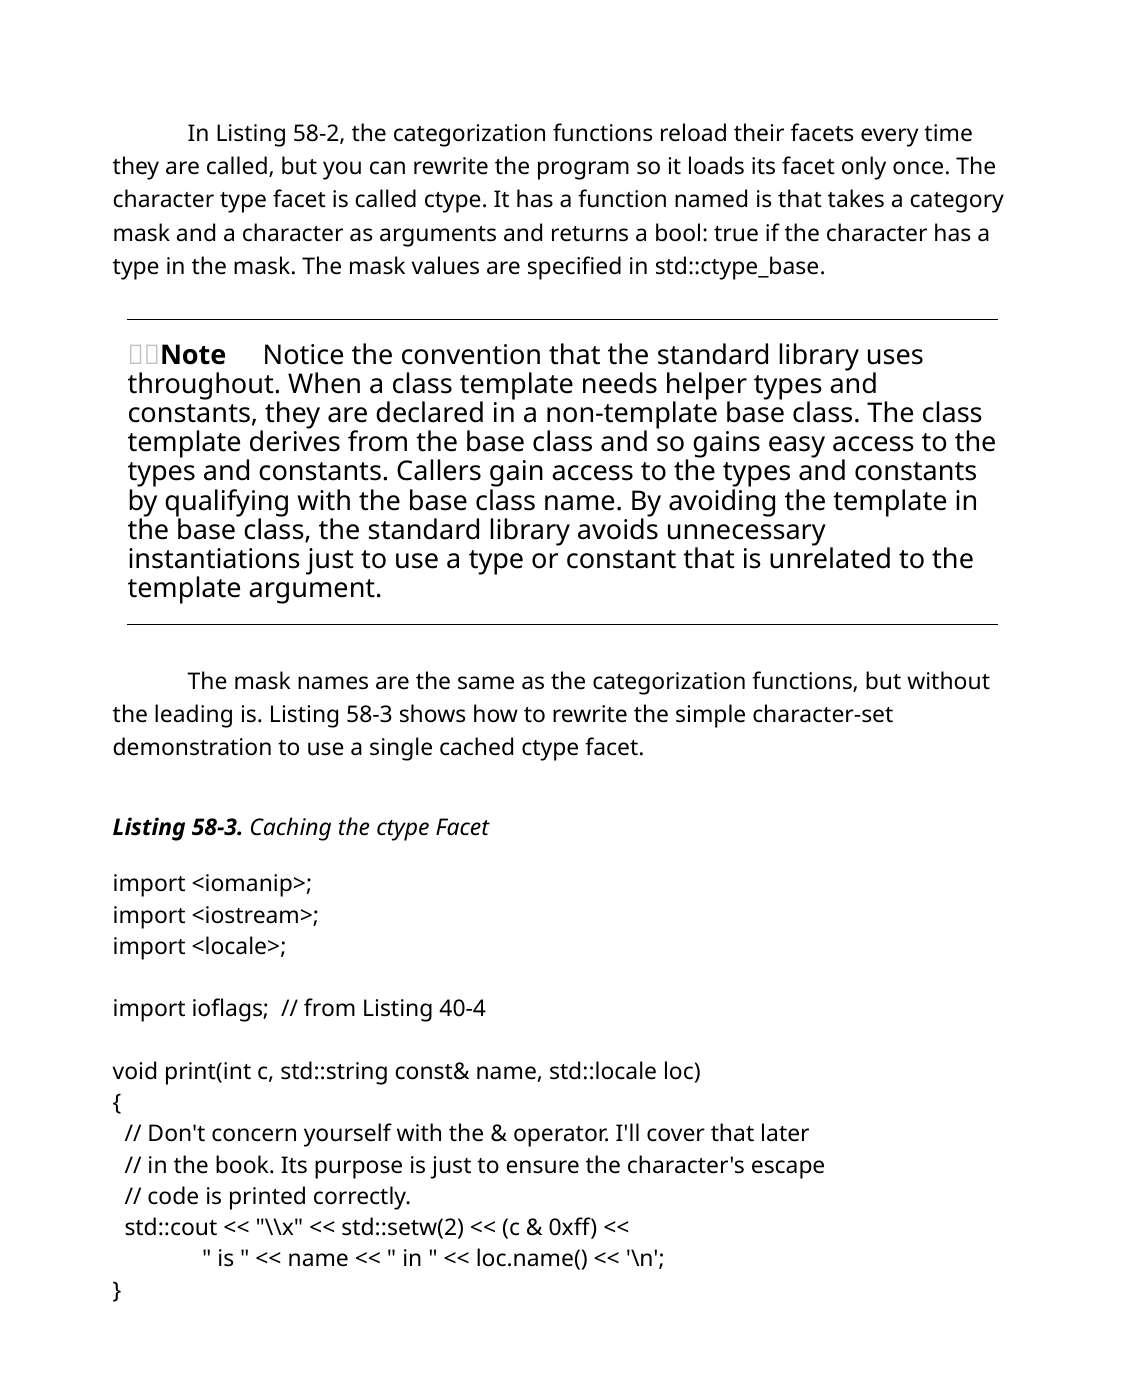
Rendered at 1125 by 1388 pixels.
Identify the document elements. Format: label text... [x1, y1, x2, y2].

text Listing 58-3. Caching the ctype Facet [112, 811, 1012, 842]
text import ioflags; // from Listing 40-4 [112, 992, 1012, 1023]
text Note Notice the convention that the standard library uses throughout. When a class template needs helper types and constants, they are declared in a non-template base class. The class template derives from the base class and so gains easy access to the types and constants. Callers gain access to the types and constants by qualifying with the base class name. By avoiding the template in the base class, the standard library avoids unnecessary instantiations just to use a type or constant that is unrelated to the template argument. [127, 320, 998, 624]
text import <locale>; [112, 930, 1012, 961]
text The mask names are the same as the categorization functions, but without the leading is. Listing 58-3 shows how to rewrite the simple character-set demonstration to use a single cached ctype facet. [112, 663, 1012, 763]
text // in the book. Its purpose is just to ensure the character's escape [112, 1148, 1012, 1180]
text " is " << name << " in " << loc.name() << '\n'; [112, 1242, 1012, 1273]
text // code is printed correctly. [112, 1180, 1012, 1211]
text import <iomanip>; [112, 867, 1012, 898]
text In Listing 58-2, the categorization functions reload their facets every time they are called, but you can rewrite the program so it loads its facet only once. The character type facet is called ctype. It has a function named is that takes a category mask and a character as arguments and returns a bool: true if the character has a type in the mask. The mask values are specified in std::ctype_base. [112, 115, 1012, 281]
text // Don't concern yourself with the & operator. I'll cover that later [112, 1117, 1012, 1148]
text } [112, 1273, 1012, 1305]
text import <iostream>; [112, 898, 1012, 930]
text std::cout << "\\x" << std::setw(2) << (c & 0xff) << [112, 1211, 1012, 1242]
text void print(int c, std::string const& name, std::locale loc) [112, 1055, 1012, 1086]
text { [112, 1086, 1012, 1117]
